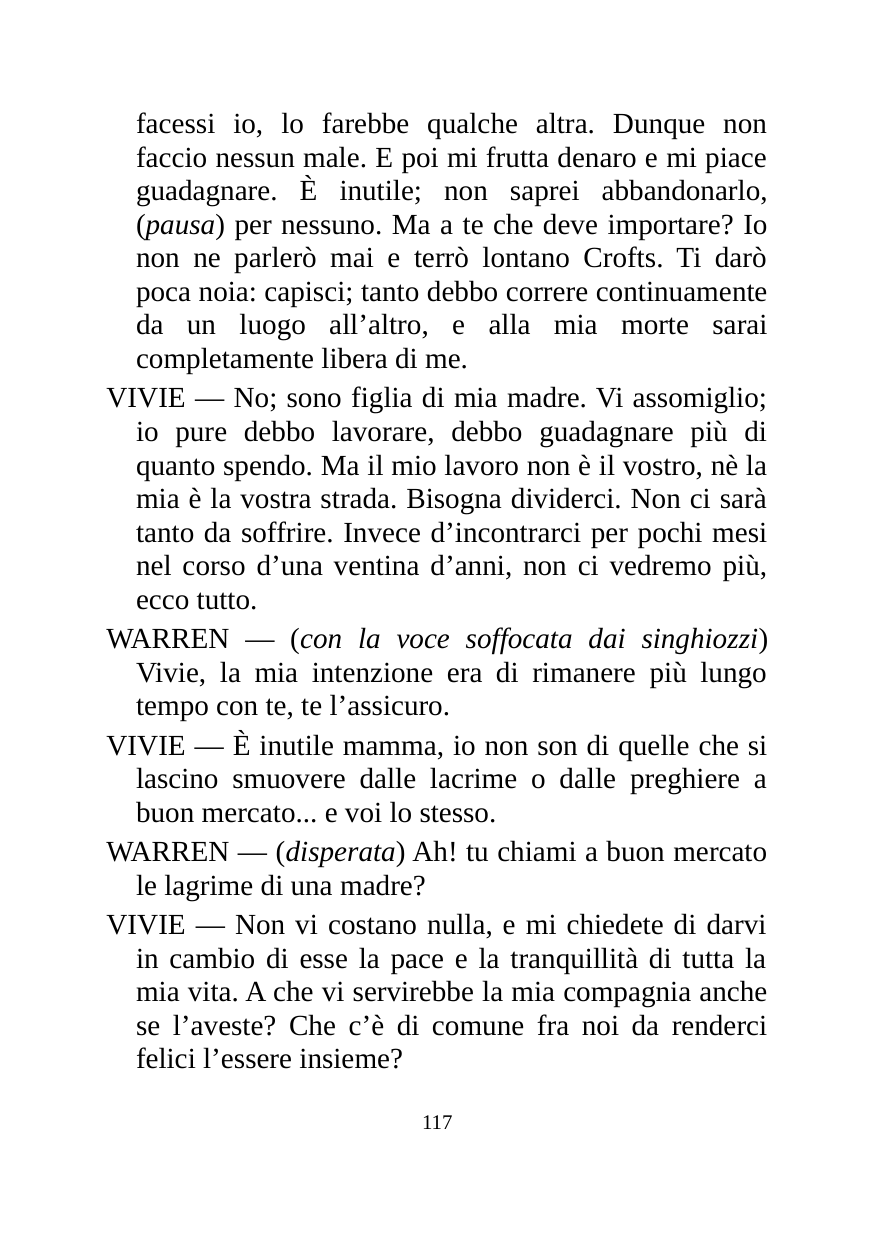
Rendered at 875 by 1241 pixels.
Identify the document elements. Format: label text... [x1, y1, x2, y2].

text VIVIE — Non vi costano nulla, e mi chiedete di darvi in cambio di esse la pace e la tranquillità di tutta la mia vita. A che vi servirebbe la mia compagnia anche se l’aveste? Che c’è di comune fra noi da renderci felici l’essere insieme? [106, 907, 768, 1075]
text WARREN — (con la voce soffocata dai singhiozzi) Vivie, la mia intenzione era di rimanere più lungo tempo con te, te l’assicuro. [106, 621, 768, 722]
text VIVIE — È inutile mamma, io non son di quelle che si lascino smuovere dalle lacrime o dalle preghiere a buon mercato... e voi lo stesso. [106, 728, 768, 828]
text VIVIE — No; sono figlia di mia madre. Vi assomiglio; io pure debbo lavorare, debbo guadagnare più di quanto spendo. Ma il mio lavoro non è il vostro, nè la mia è la vostra strada. Bisogna dividerci. Non ci sarà tanto da soffrire. Invece d’incontrarci per pochi mesi nel corso d’una ventina d’anni, non ci vedremo più, ecco tutto. [106, 381, 768, 615]
text WARREN — (disperata) Ah! tu chiami a buon mercato le lagrime di una madre? [106, 834, 768, 901]
text facessi io, lo farebbe qualche altra. Dunque non faccio nessun male. E poi mi frutta denaro e mi piace guadagnare. È inutile; non saprei abbandonarlo, (pausa) per nessuno. Ma a te che deve importare? Io non ne parlerò mai e terrò lontano Crofts. Ti darò poca noia: capisci; tanto debbo correre continuamente da un luogo all’altro, e alla mia morte sarai completamente libera di me. [106, 106, 768, 374]
